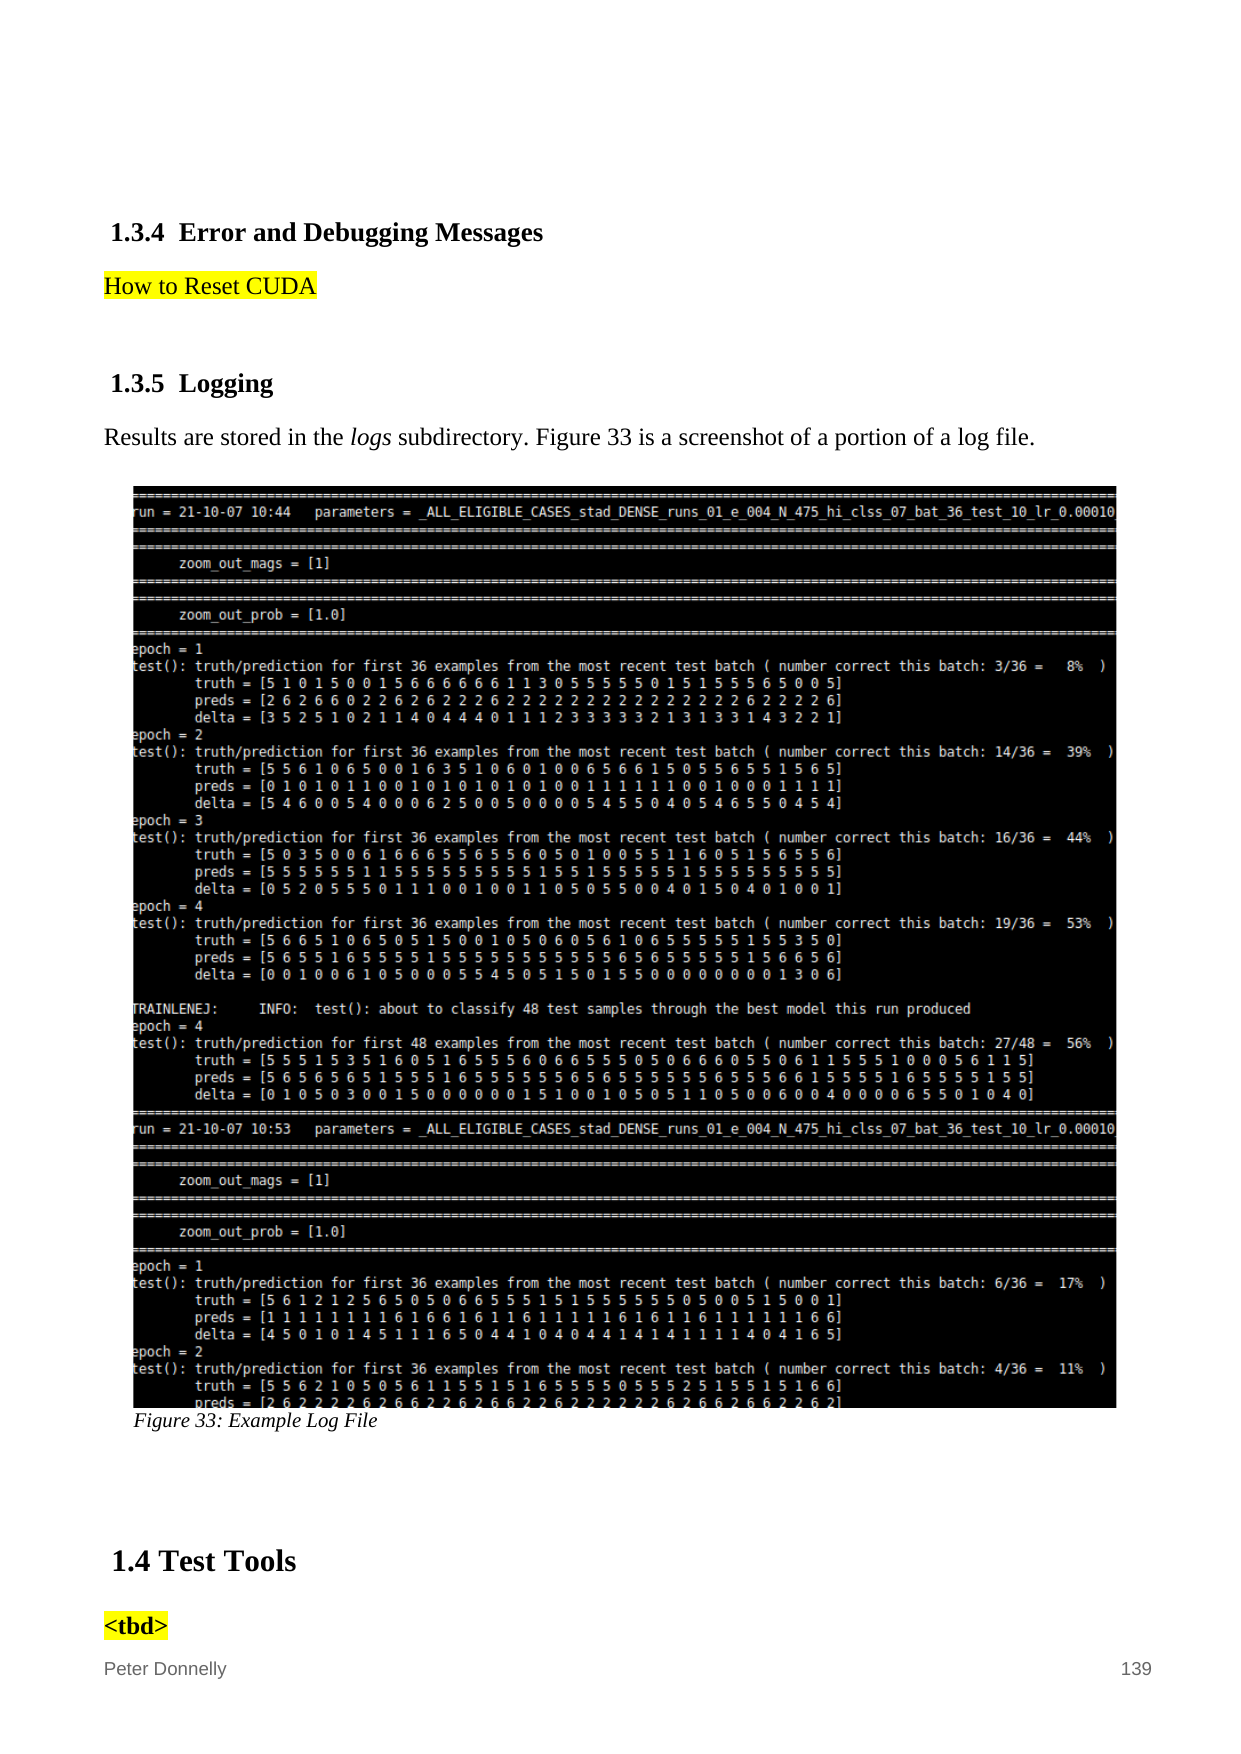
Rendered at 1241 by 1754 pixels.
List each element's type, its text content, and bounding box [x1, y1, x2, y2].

subtitle Logging [103, 367, 1146, 398]
subtitle Test Tools [103, 1542, 1146, 1578]
picture [133, 486, 1117, 1408]
subtitle Error and Debugging Messages [103, 216, 1146, 247]
text Results are stored in the logs subdirectory. Figure 33 is a screenshot of a portion of a log file. [103, 422, 1146, 451]
text Figure 33: Example Log File [133, 1408, 1117, 1432]
text <tbd> [103, 1611, 1146, 1640]
text How to Reset CUDA [103, 271, 1146, 299]
